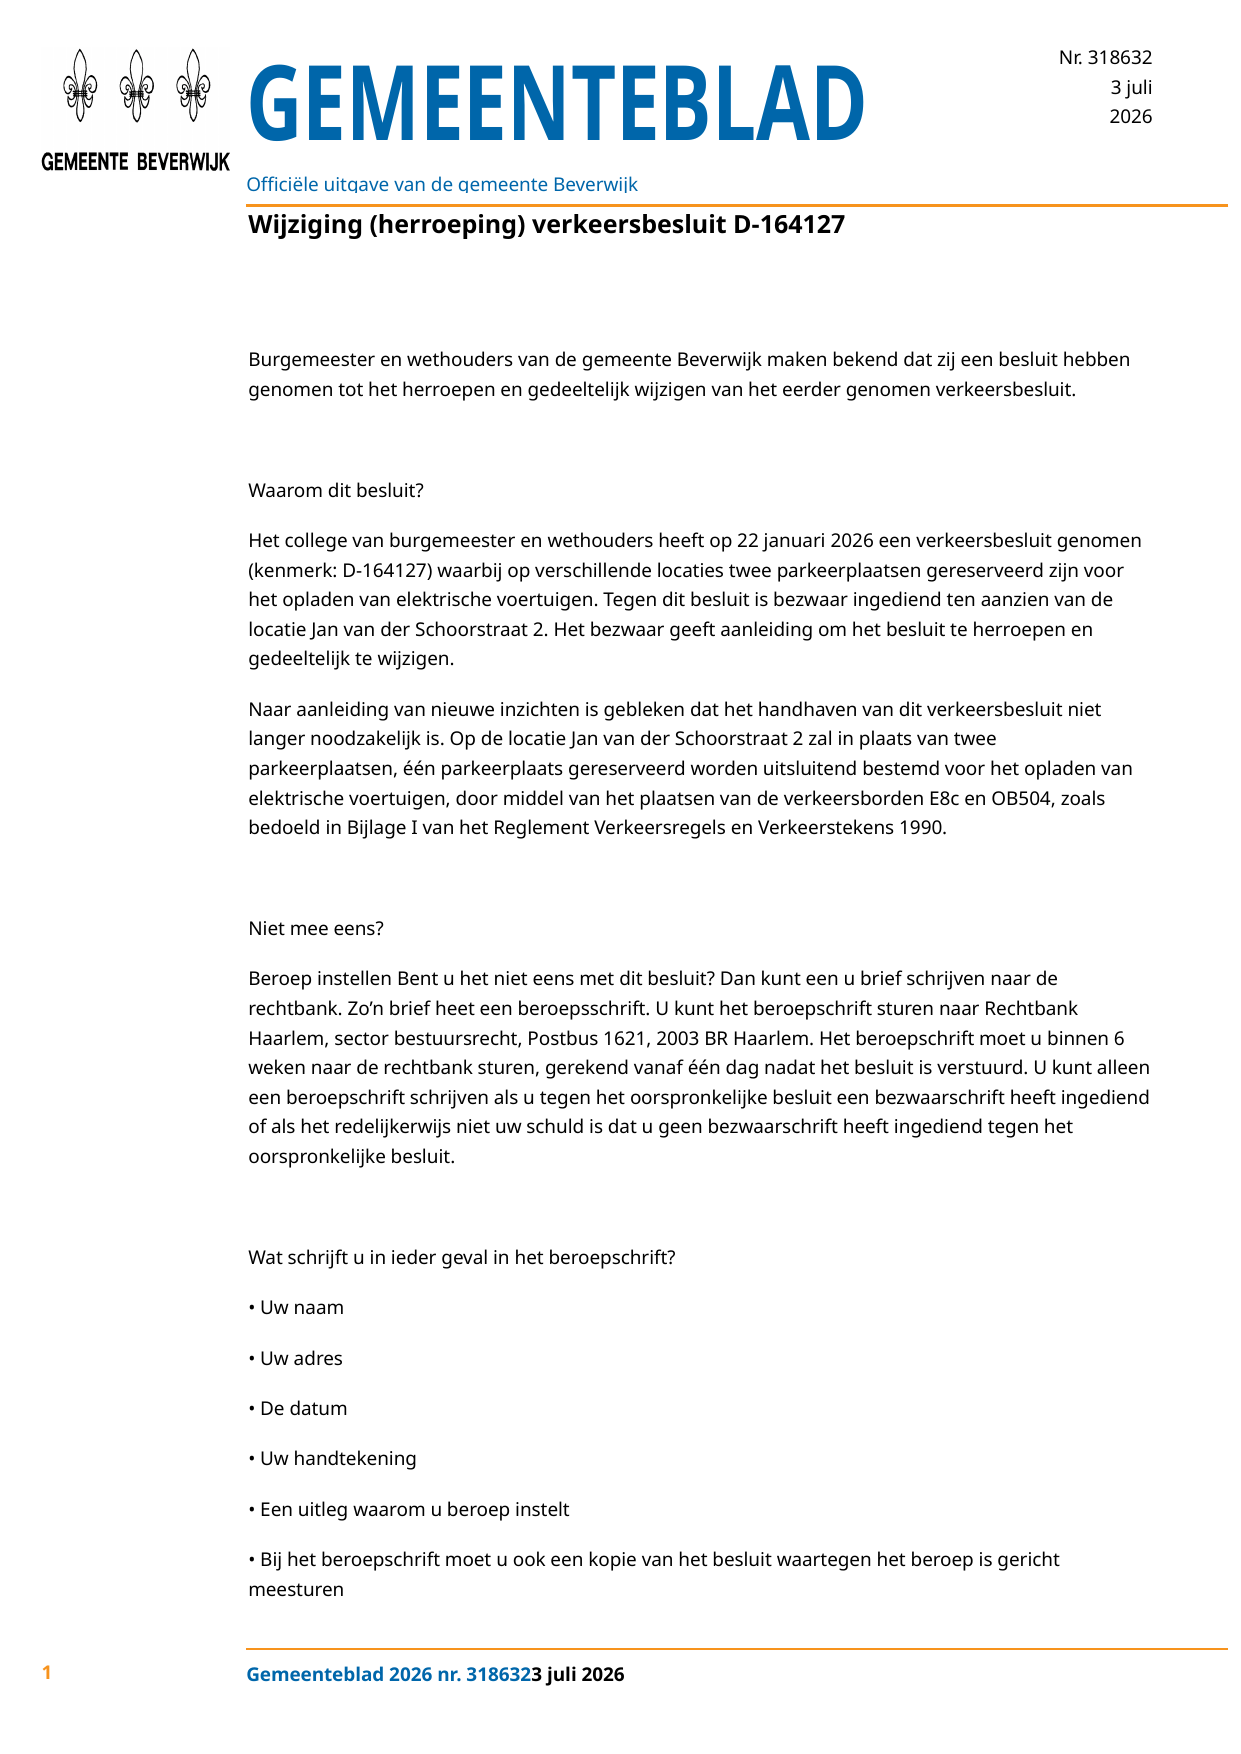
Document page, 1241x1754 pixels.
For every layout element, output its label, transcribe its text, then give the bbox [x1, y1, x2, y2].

text • Uw naam [248, 1294, 1152, 1320]
text • Bij het beroepschrift moet u ook een kopie van het besluit waartegen het beroep is gericht meesturen [248, 1546, 1152, 1602]
text Burgemeester en wethouders van de gemeente Beverwijk maken bekend dat zij een besluit hebben genomen tot het herroepen en gedeeltelijk wijzigen van het eerder genomen verkeersbesluit. [248, 346, 1152, 402]
text • Een uitleg waarom u beroep instelt [248, 1496, 1152, 1522]
picture [41, 47, 231, 172]
text Niet mee eens? [248, 915, 1152, 941]
text • De datum [248, 1395, 1152, 1421]
text Naar aanleiding van nieuwe inzichten is gebleken dat het handhaven van dit verkeersbesluit niet langer noodzakelijk is. Op de locatie Jan van der Schoorstraat 2 zal in plaats van twee parkeerplaatsen, één parkeerplaats gereserveerd worden uitsluitend bestemd voor het opladen van elektrische voertuigen, door middel van het plaatsen van de verkeersborden E8c en OB504, zoals bedoeld in Bijlage I van het Reglement Verkeersregels en Verkeerstekens 1990. [248, 696, 1152, 840]
text Waarom dit besluit? [248, 477, 1152, 503]
text Wat schrijft u in ieder geval in het beroepschrift? [248, 1244, 1152, 1270]
text Het college van burgemeester en wethouders heeft op 22 januari 2026 een verkeersbesluit genomen (kenmerk: D-164127) waarbij op verschillende locaties twee parkeerplaatsen gereserveerd zijn voor het opladen van elektrische voertuigen. Tegen dit besluit is bezwaar ingediend ten aanzien van de locatie Jan van der Schoorstraat 2. Het bezwaar geeft aanleiding om het besluit te herroepen en gedeeltelijk te wijzigen. [248, 527, 1152, 671]
text Beroep instellen Bent u het niet eens met dit besluit? Dan kunt een u brief schrijven naar de rechtbank. Zo’n brief heet een beroepsschrift. U kunt het beroepschrift sturen naar Rechtbank Haarlem, sector bestuursrecht, Postbus 1621, 2003 BR Haarlem. Het beroepschrift moet u binnen 6 weken naar de rechtbank sturen, gerekend vanaf één dag nadat het besluit is verstuurd. U kunt alleen een beroepschrift schrijven als u tegen het oorspronkelijke besluit een bezwaarschrift heeft ingediend of als het redelijkerwijs niet uw schuld is dat u geen bezwaarschrift heeft ingediend tegen het oorspronkelijke besluit. [248, 966, 1152, 1169]
text • Uw handtekening [248, 1446, 1152, 1471]
text Wijziging (herroeping) verkeersbesluit D-164127 [248, 207, 1152, 241]
text • Uw adres [248, 1345, 1152, 1371]
